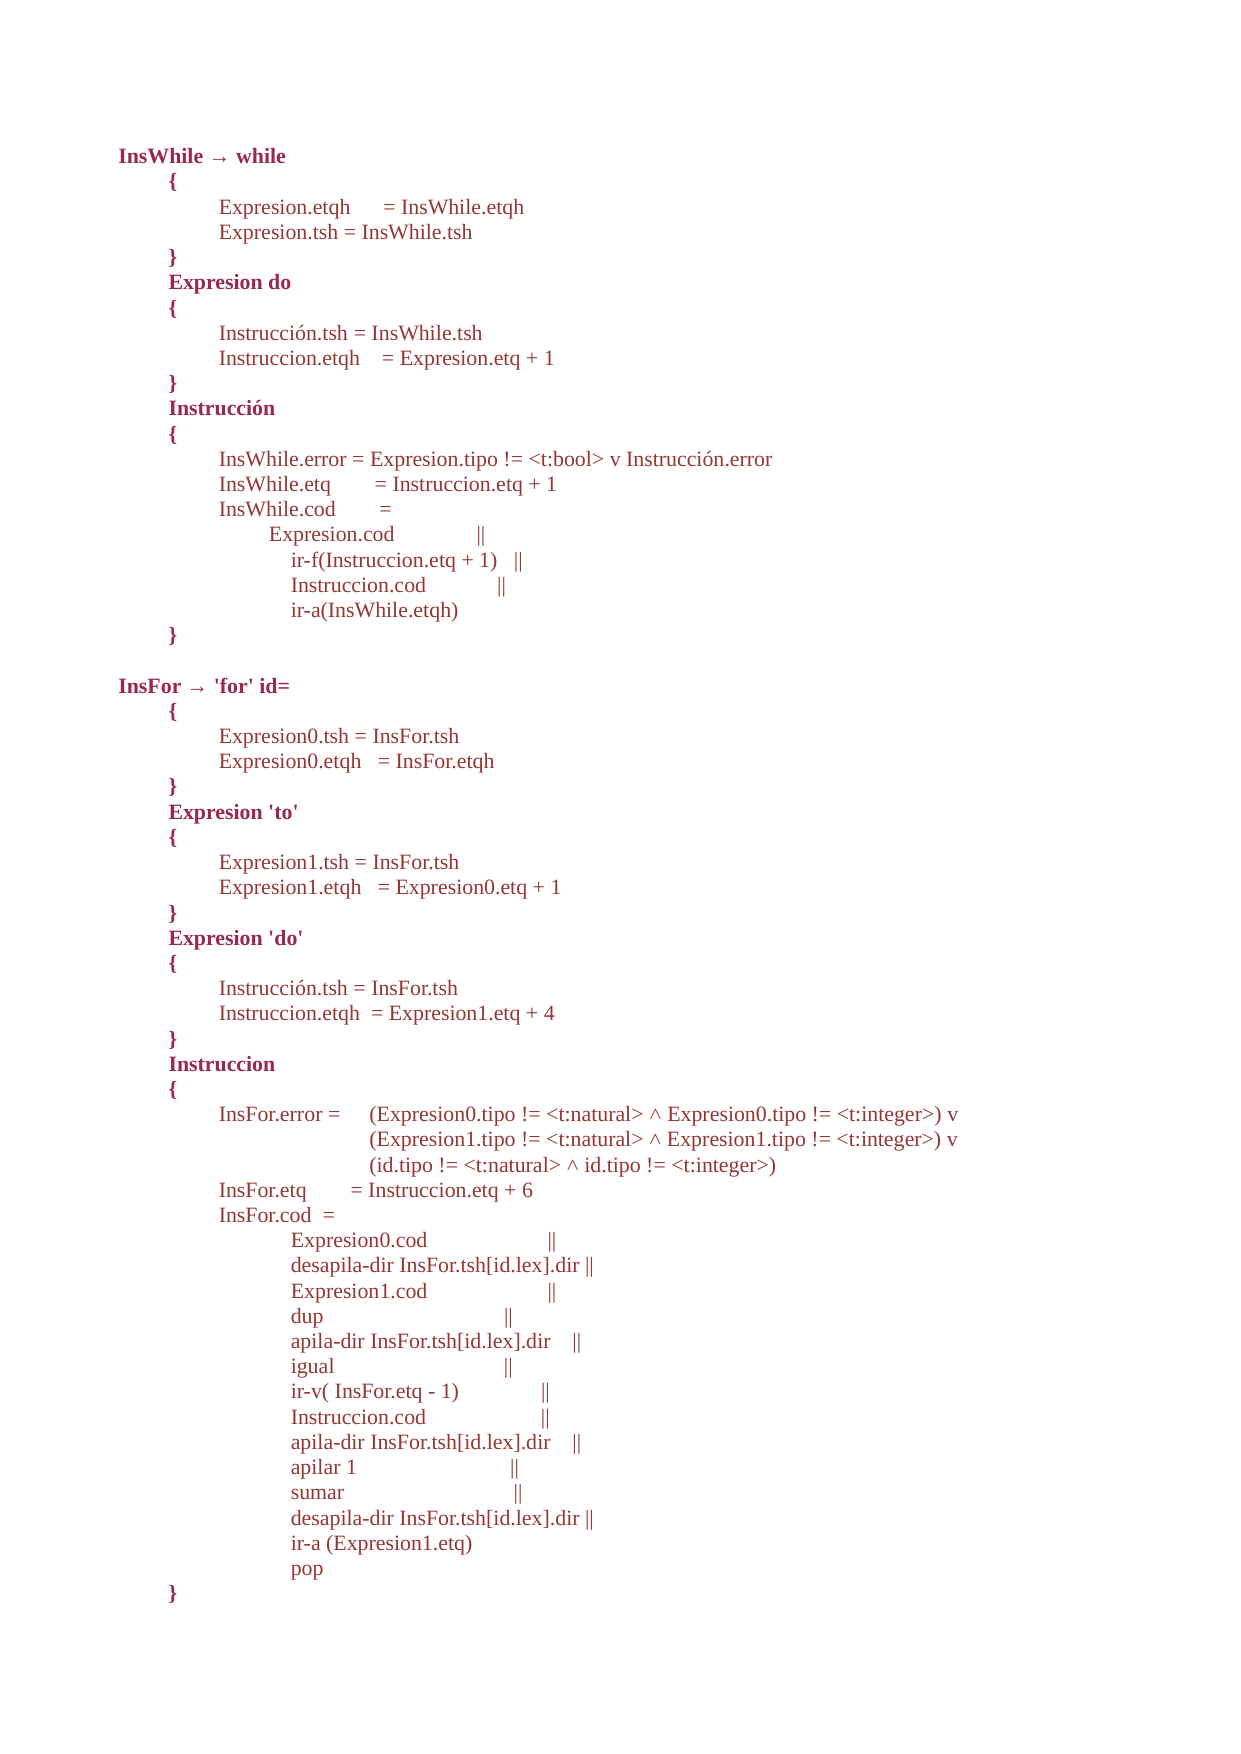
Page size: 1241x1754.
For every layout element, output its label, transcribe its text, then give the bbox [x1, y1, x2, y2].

text Instruccion [168, 1051, 1122, 1076]
text { [168, 294, 1122, 320]
text Expresion1.etqh = Expresion0.etq + 1 [168, 874, 1122, 899]
text Instruccion.cod || [168, 1404, 1122, 1429]
text Expresion.cod || [168, 521, 1122, 547]
text InsWhile → while [118, 143, 1122, 168]
text InsWhile.etq = Instruccion.etq + 1 [168, 471, 1122, 496]
text Instrucción.tsh = InsFor.tsh [168, 975, 1122, 1000]
text Instruccion.cod || [168, 572, 1122, 597]
text { [168, 950, 1122, 975]
text Expresion1.cod || [168, 1278, 1122, 1303]
text } [168, 622, 1122, 647]
text } [168, 1580, 1122, 1605]
text Instrucción.tsh = InsWhile.tsh [168, 320, 1122, 345]
text sumar || [168, 1479, 1122, 1504]
text Expresion0.etqh = InsFor.etqh [168, 748, 1122, 773]
text InsFor.etq = Instruccion.etq + 6 [168, 1177, 1122, 1202]
text { [168, 1076, 1122, 1101]
text } [168, 370, 1122, 395]
text apila-dir InsFor.tsh[id.lex].dir || [168, 1429, 1122, 1454]
text (Expresion1.tipo != <t:natural> ˄ Expresion1.tipo != <t:integer>) v [118, 1126, 1122, 1152]
text Instrucción [168, 395, 1122, 421]
text { [168, 698, 1122, 723]
text InsFor → 'for' id= [118, 673, 1122, 698]
text } [168, 773, 1122, 799]
text { [168, 824, 1122, 849]
text desapila-dir InsFor.tsh[id.lex].dir || [168, 1504, 1122, 1530]
text ir-v( InsFor.etq - 1) || [168, 1378, 1122, 1404]
text (id.tipo != <t:natural> ˄ id.tipo != <t:integer>) [168, 1152, 1122, 1177]
text Expresion1.tsh = InsFor.tsh [168, 849, 1122, 874]
text ir-a(InsWhile.etqh) [168, 597, 1122, 622]
text } [168, 244, 1122, 269]
text Expresion0.cod || [168, 1227, 1122, 1252]
text ir-f(Instruccion.etq + 1) || [168, 547, 1122, 572]
text apila-dir InsFor.tsh[id.lex].dir || [168, 1328, 1122, 1353]
text Instruccion.etqh = Expresion.etq + 1 [168, 345, 1122, 370]
text { [168, 168, 1122, 194]
text Expresion.etqh = InsWhile.etqh [168, 194, 1122, 219]
text InsWhile.cod = [168, 496, 1122, 521]
text dup || [168, 1303, 1122, 1328]
text ir-a (Expresion1.etq) [168, 1530, 1122, 1555]
text igual || [168, 1353, 1122, 1378]
text pop [168, 1555, 1122, 1580]
text Expresion do [168, 269, 1122, 294]
text InsFor.error = (Expresion0.tipo != <t:natural> ˄ Expresion0.tipo != <t:integer>) v [168, 1101, 1122, 1126]
text desapila-dir InsFor.tsh[id.lex].dir || [168, 1252, 1122, 1278]
text InsFor.cod = [168, 1202, 1122, 1227]
text Expresion.tsh = InsWhile.tsh [168, 219, 1122, 244]
text InsWhile.error = Expresion.tipo != <t:bool> v Instrucción.error [168, 446, 1122, 471]
text Expresion0.tsh = InsFor.tsh [168, 723, 1122, 748]
text Expresion 'to' [168, 799, 1122, 824]
text } [168, 1026, 1122, 1051]
text { [168, 421, 1122, 446]
text apilar 1 || [168, 1454, 1122, 1479]
text Expresion 'do' [168, 925, 1122, 950]
text } [168, 899, 1122, 925]
text Instruccion.etqh = Expresion1.etq + 4 [168, 1000, 1122, 1026]
